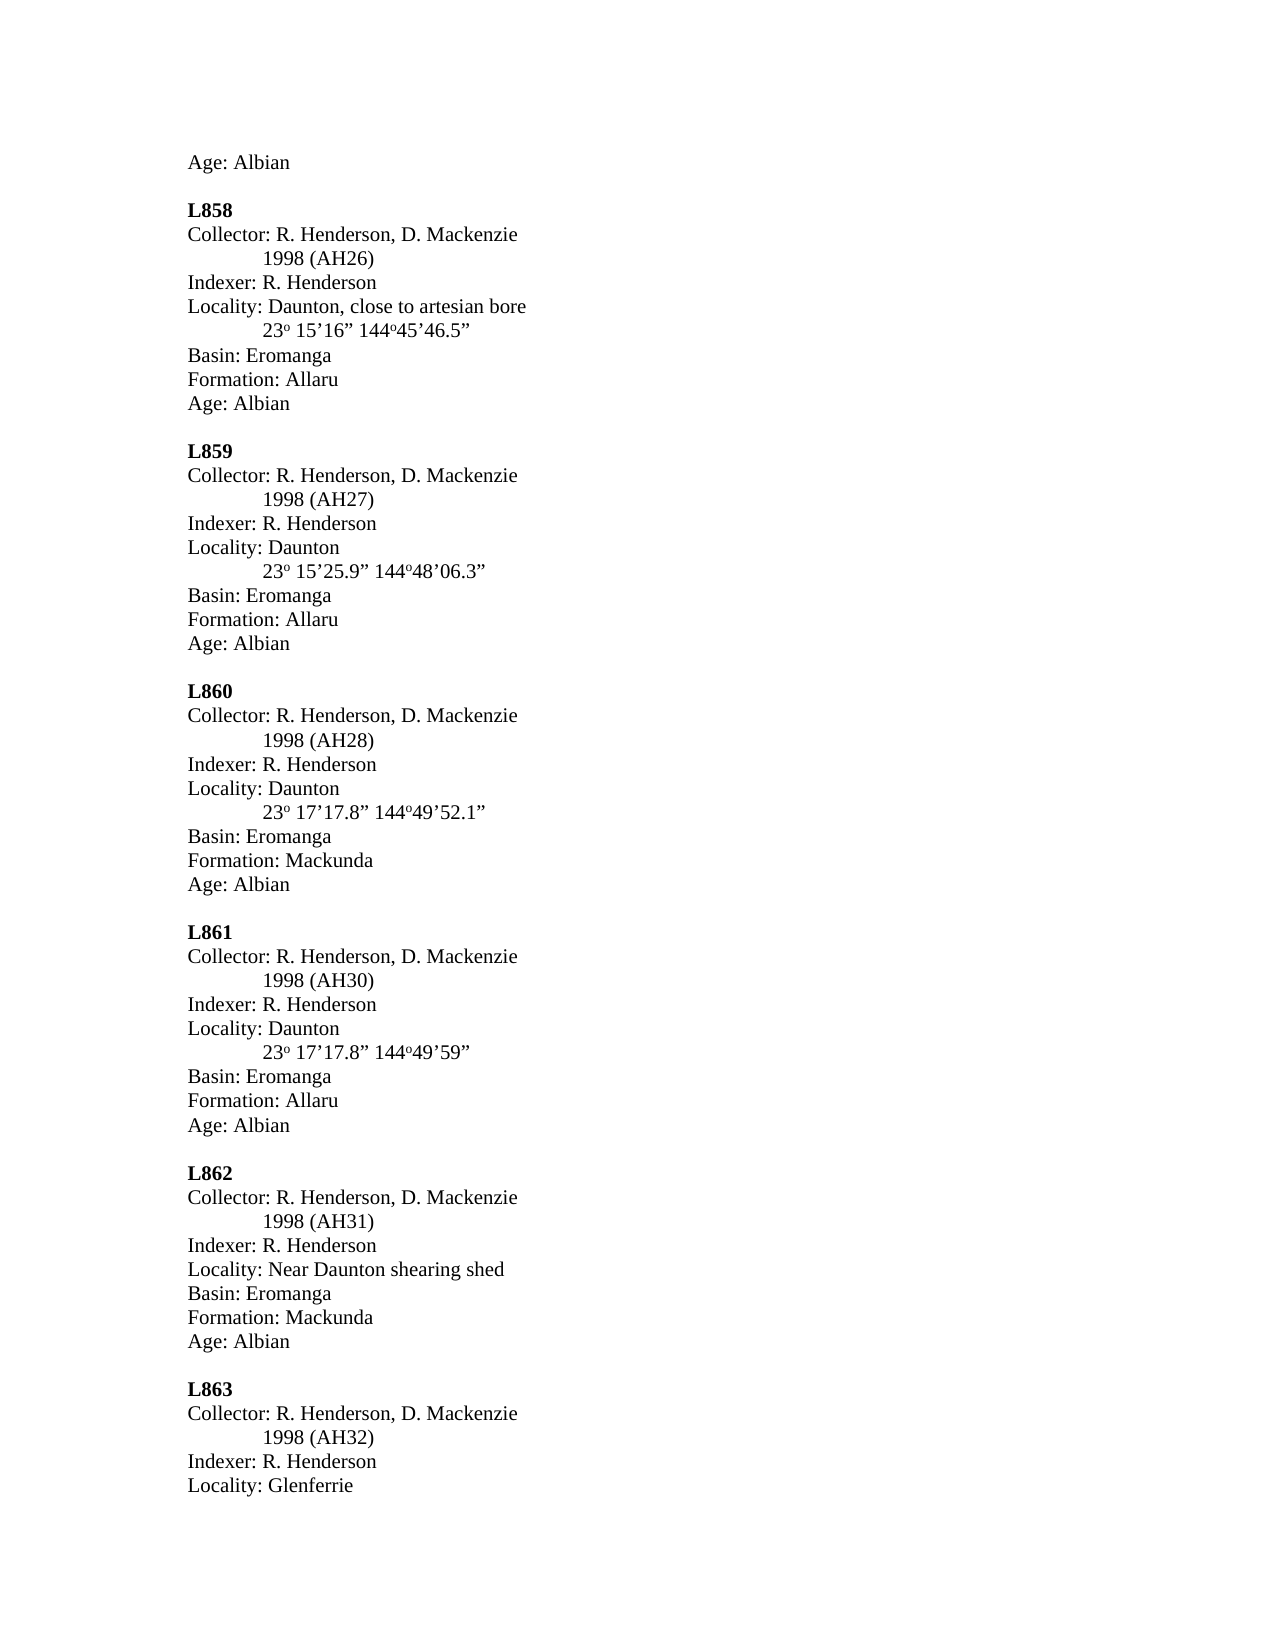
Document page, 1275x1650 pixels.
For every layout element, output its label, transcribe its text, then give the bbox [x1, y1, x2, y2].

text 23o 17’17.8” 144o49’59” [187, 1040, 1087, 1064]
text Indexer: R. Henderson [187, 992, 1087, 1016]
text Collector: R. Henderson, D. Mackenzie [187, 1185, 1087, 1209]
text Formation: Allaru [187, 1088, 1087, 1112]
text 23o 15’25.9” 144o48’06.3” [187, 559, 1087, 583]
text Indexer: R. Henderson [187, 270, 1087, 294]
text L859 [187, 439, 1087, 463]
text Formation: Allaru [187, 367, 1087, 391]
text Indexer: R. Henderson [187, 1449, 1087, 1473]
text Collector: R. Henderson, D. Mackenzie [187, 944, 1087, 968]
text Age: Albian [187, 1112, 1087, 1137]
text L858 [187, 198, 1087, 222]
text Locality: Daunton [187, 1016, 1087, 1040]
text 23o 17’17.8” 144o49’52.1” [187, 800, 1087, 824]
text Basin: Eromanga [187, 1064, 1087, 1088]
text Collector: R. Henderson, D. Mackenzie [187, 703, 1087, 727]
text 23o 15’16” 144o45’46.5” [187, 318, 1087, 342]
text L862 [187, 1161, 1087, 1185]
text L860 [187, 679, 1087, 703]
text Locality: Daunton [187, 776, 1087, 800]
text Basin: Eromanga [187, 342, 1087, 367]
text Formation: Mackunda [187, 848, 1087, 872]
text 1998 (AH26) [187, 246, 1087, 270]
text Basin: Eromanga [187, 583, 1087, 607]
text Collector: R. Henderson, D. Mackenzie [187, 222, 1087, 246]
text Basin: Eromanga [187, 1281, 1087, 1305]
text Basin: Eromanga [187, 824, 1087, 848]
text Indexer: R. Henderson [187, 1233, 1087, 1257]
text L863 [187, 1377, 1087, 1401]
text Locality: Near Daunton shearing shed [187, 1257, 1087, 1281]
text 1998 (AH28) [187, 727, 1087, 752]
text Collector: R. Henderson, D. Mackenzie [187, 1401, 1087, 1425]
text Indexer: R. Henderson [187, 511, 1087, 535]
text Formation: Allaru [187, 607, 1087, 631]
text Collector: R. Henderson, D. Mackenzie [187, 463, 1087, 487]
text 1998 (AH30) [187, 968, 1087, 992]
text Locality: Daunton [187, 535, 1087, 559]
text L861 [187, 920, 1087, 944]
text 1998 (AH27) [187, 487, 1087, 511]
text Locality: Daunton, close to artesian bore [187, 294, 1087, 318]
text 1998 (AH32) [187, 1425, 1087, 1449]
text Age: Albian [187, 631, 1087, 655]
text Formation: Mackunda [187, 1305, 1087, 1329]
text Locality: Glenferrie [187, 1473, 1087, 1497]
text Age: Albian [187, 1329, 1087, 1353]
text 1998 (AH31) [187, 1209, 1087, 1233]
text Age: Albian [187, 150, 1087, 174]
text Age: Albian [187, 391, 1087, 415]
text Age: Albian [187, 872, 1087, 896]
text Indexer: R. Henderson [187, 752, 1087, 776]
